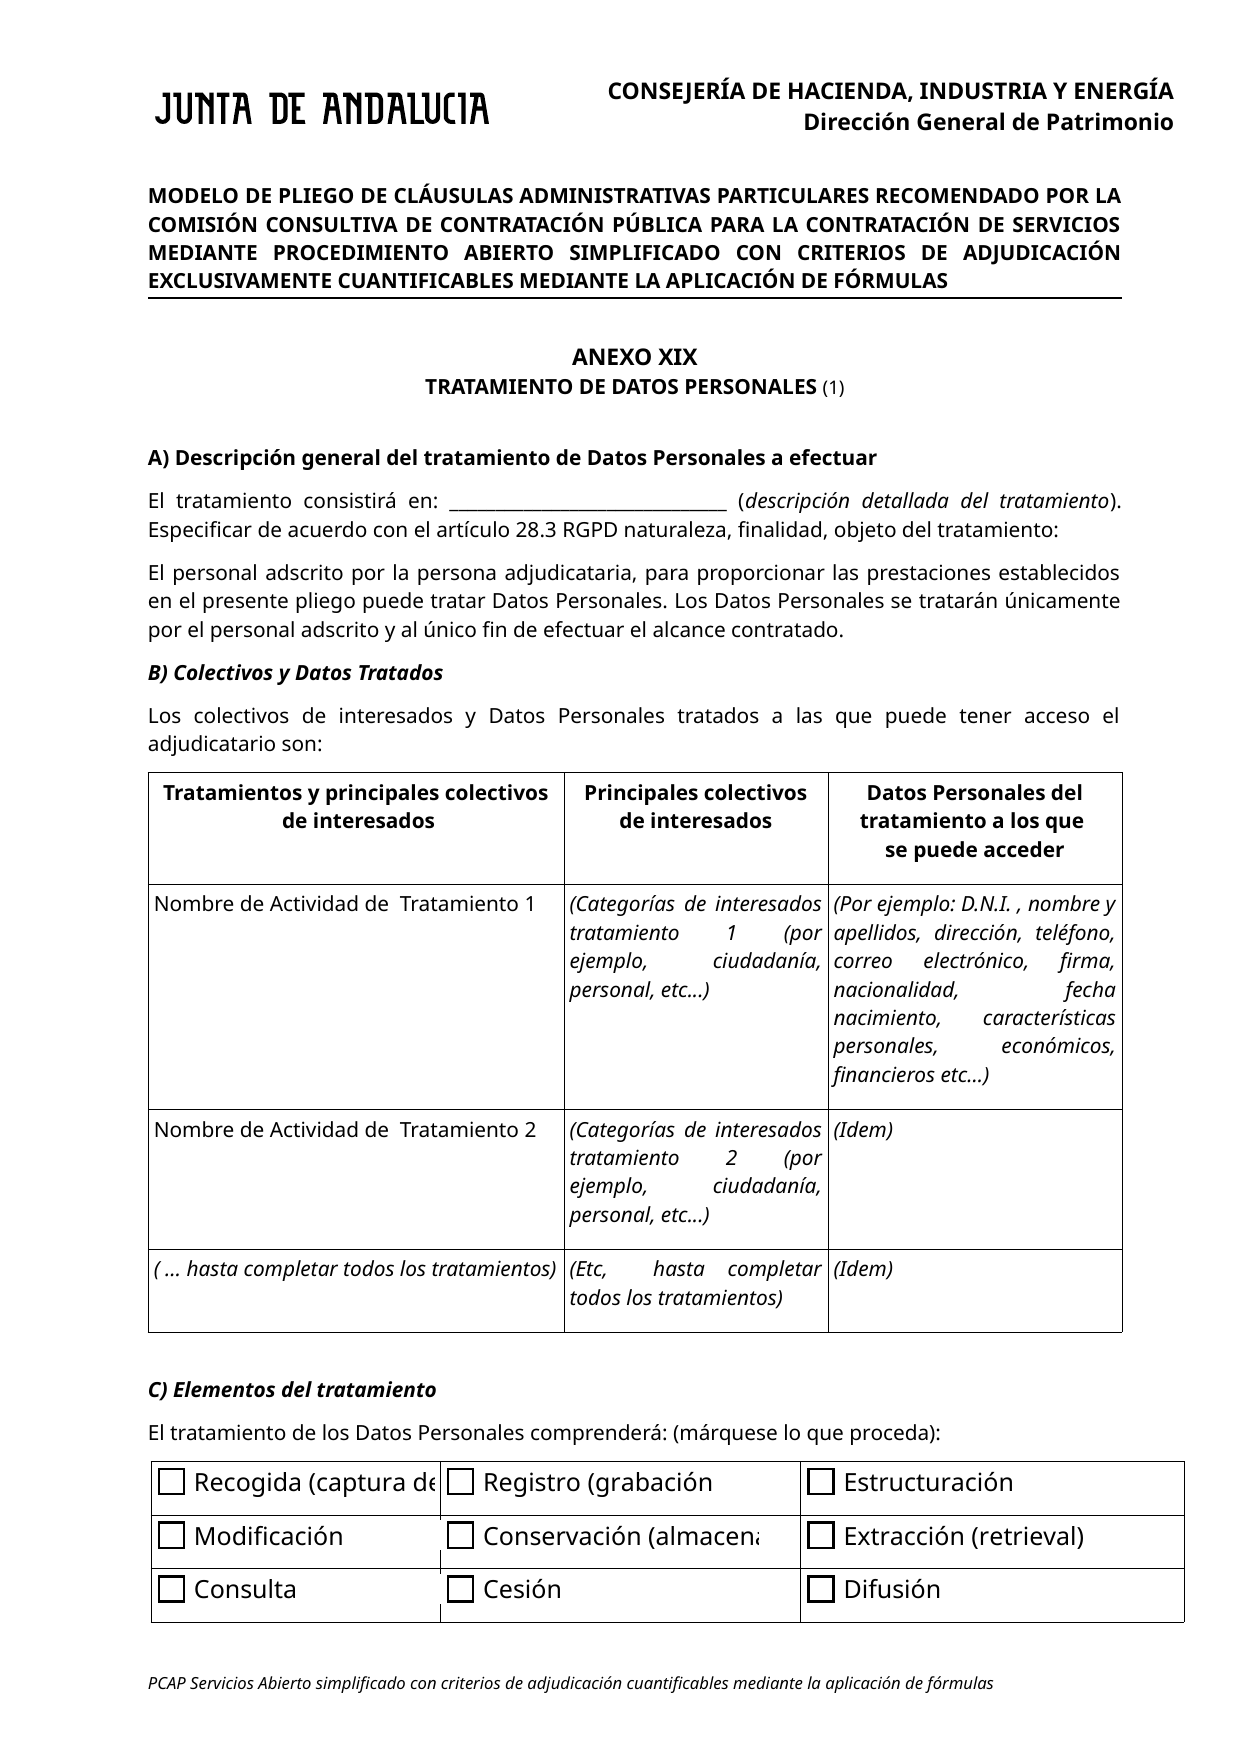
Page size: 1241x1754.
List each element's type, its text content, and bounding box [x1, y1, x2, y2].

table_cell [441, 1569, 800, 1622]
table_cell Nombre de Actividad de Tratamiento 1 [149, 885, 564, 1109]
text TRATAMIENTO DE DATOS PERSONALES (1) [148, 372, 1122, 400]
table_header [441, 1462, 800, 1514]
table_header Principales colectivos de interesados [565, 773, 828, 884]
text B) Colectivos y Datos Tratados [148, 658, 1122, 686]
table_cell [801, 1569, 1184, 1622]
table_cell (Idem) [829, 1110, 1122, 1249]
text A) Descripción general del tratamiento de Datos Personales a efectuar [148, 443, 1122, 472]
text El tratamiento consistirá en: ______________________________ (descripción detallada del tratamiento). Especificar de acuerdo con el artículo 28.3 RGPD naturaleza, finalidad, objeto del tratamiento: [148, 486, 1122, 543]
table_cell (Categorías de interesados tratamiento 1 (por ejemplo, ciudadanía, personal, etc...) [565, 885, 828, 1109]
table_cell (Etc, hasta completar todos los tratamientos) [565, 1250, 828, 1332]
text Los colectivos de interesados y Datos Personales tratados a las que puede tener acceso el adjudicatario son: [148, 701, 1122, 758]
text El personal adscrito por la persona adjudicataria, para proporcionar las prestaciones establecidos en el presente pliego puede tratar Datos Personales. Los Datos Personales se tratarán únicamente por el personal adscrito y al único fin de efectuar el alcance contratado. [148, 558, 1122, 643]
table_header [152, 1462, 440, 1514]
table_cell Nombre de Actividad de Tratamiento 2 [149, 1110, 564, 1249]
table_cell (Categorías de interesados tratamiento 2 (por ejemplo, ciudadanía, personal, etc...) [565, 1110, 828, 1249]
text MODELO DE PLIEGO DE CLÁUSULAS ADMINISTRATIVAS PARTICULARES RECOMENDADO POR LA COMISIÓN CONSULTIVA DE CONTRATACIÓN PÚBLICA PARA LA CONTRATACIÓN DE SERVICIOS MEDIANTE PROCEDIMIENTO ABIERTO SIMPLIFICADO CON CRITERIOS DE ADJUDICACIÓN EXCLUSIVAMENTE CUANTIFICABLES MEDIANTE LA APLICACIÓN DE FÓRMULAS [148, 181, 1122, 297]
table_cell ( … hasta completar todos los tratamientos) [149, 1250, 564, 1332]
table_cell [801, 1516, 1184, 1568]
table_cell [152, 1516, 440, 1568]
text ANEXO XIX [148, 341, 1122, 372]
text C) Elementos del tratamiento [148, 1375, 1122, 1403]
table_header Tratamientos y principales colectivos de interesados [149, 773, 564, 884]
table_cell [152, 1569, 440, 1622]
table_cell [441, 1516, 800, 1568]
table_cell (Por ejemplo: D.N.I. , nombre y apellidos, dirección, teléfono, correo electrónico, firma, nacionalidad, fecha nacimiento, características personales, económicos, financieros etc...) [829, 885, 1122, 1109]
table_header [801, 1462, 1184, 1514]
table_header Datos Personales del tratamiento a los que se puede acceder [829, 773, 1122, 884]
table_cell (Idem) [829, 1250, 1122, 1332]
text El tratamiento de los Datos Personales comprenderá: (márquese lo que proceda): [148, 1418, 1122, 1446]
